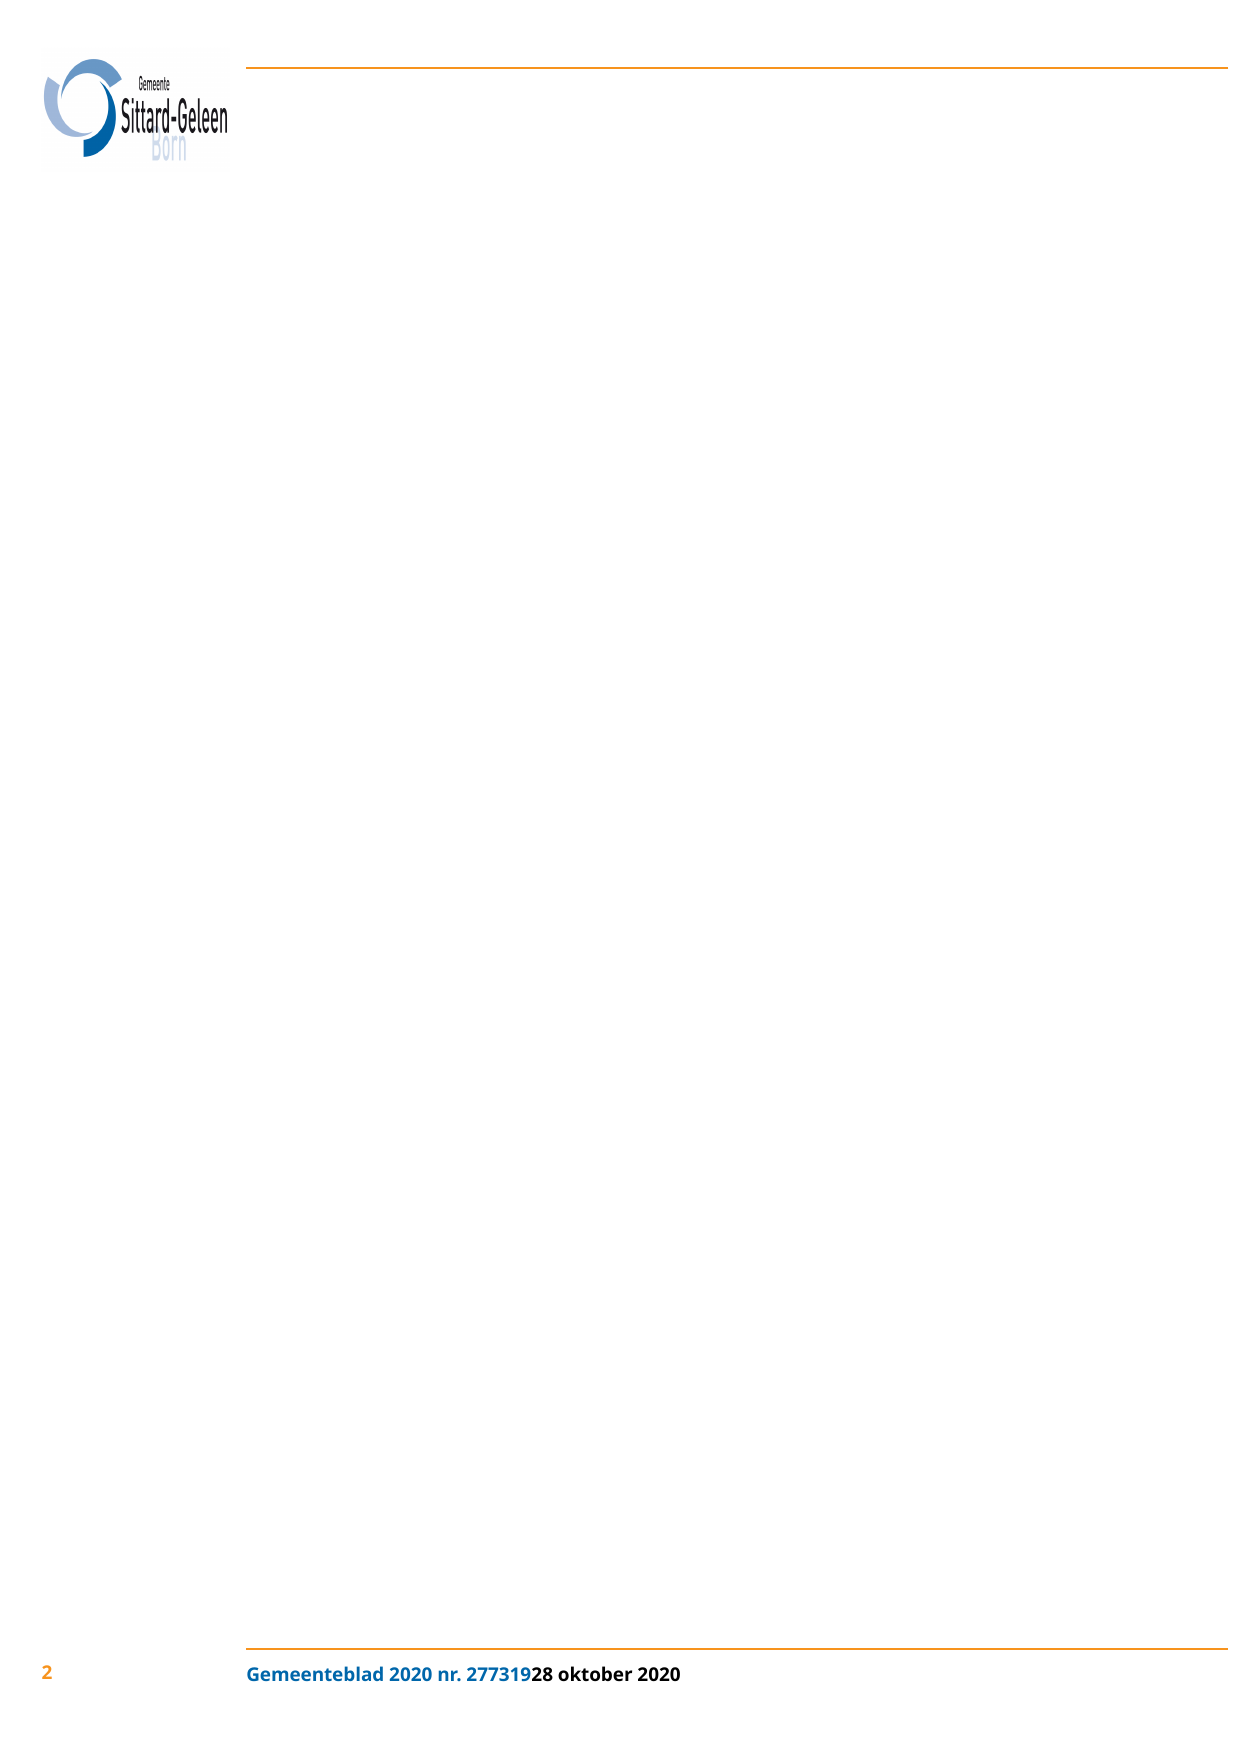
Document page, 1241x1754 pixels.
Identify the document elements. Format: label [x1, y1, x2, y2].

picture [41, 47, 231, 172]
